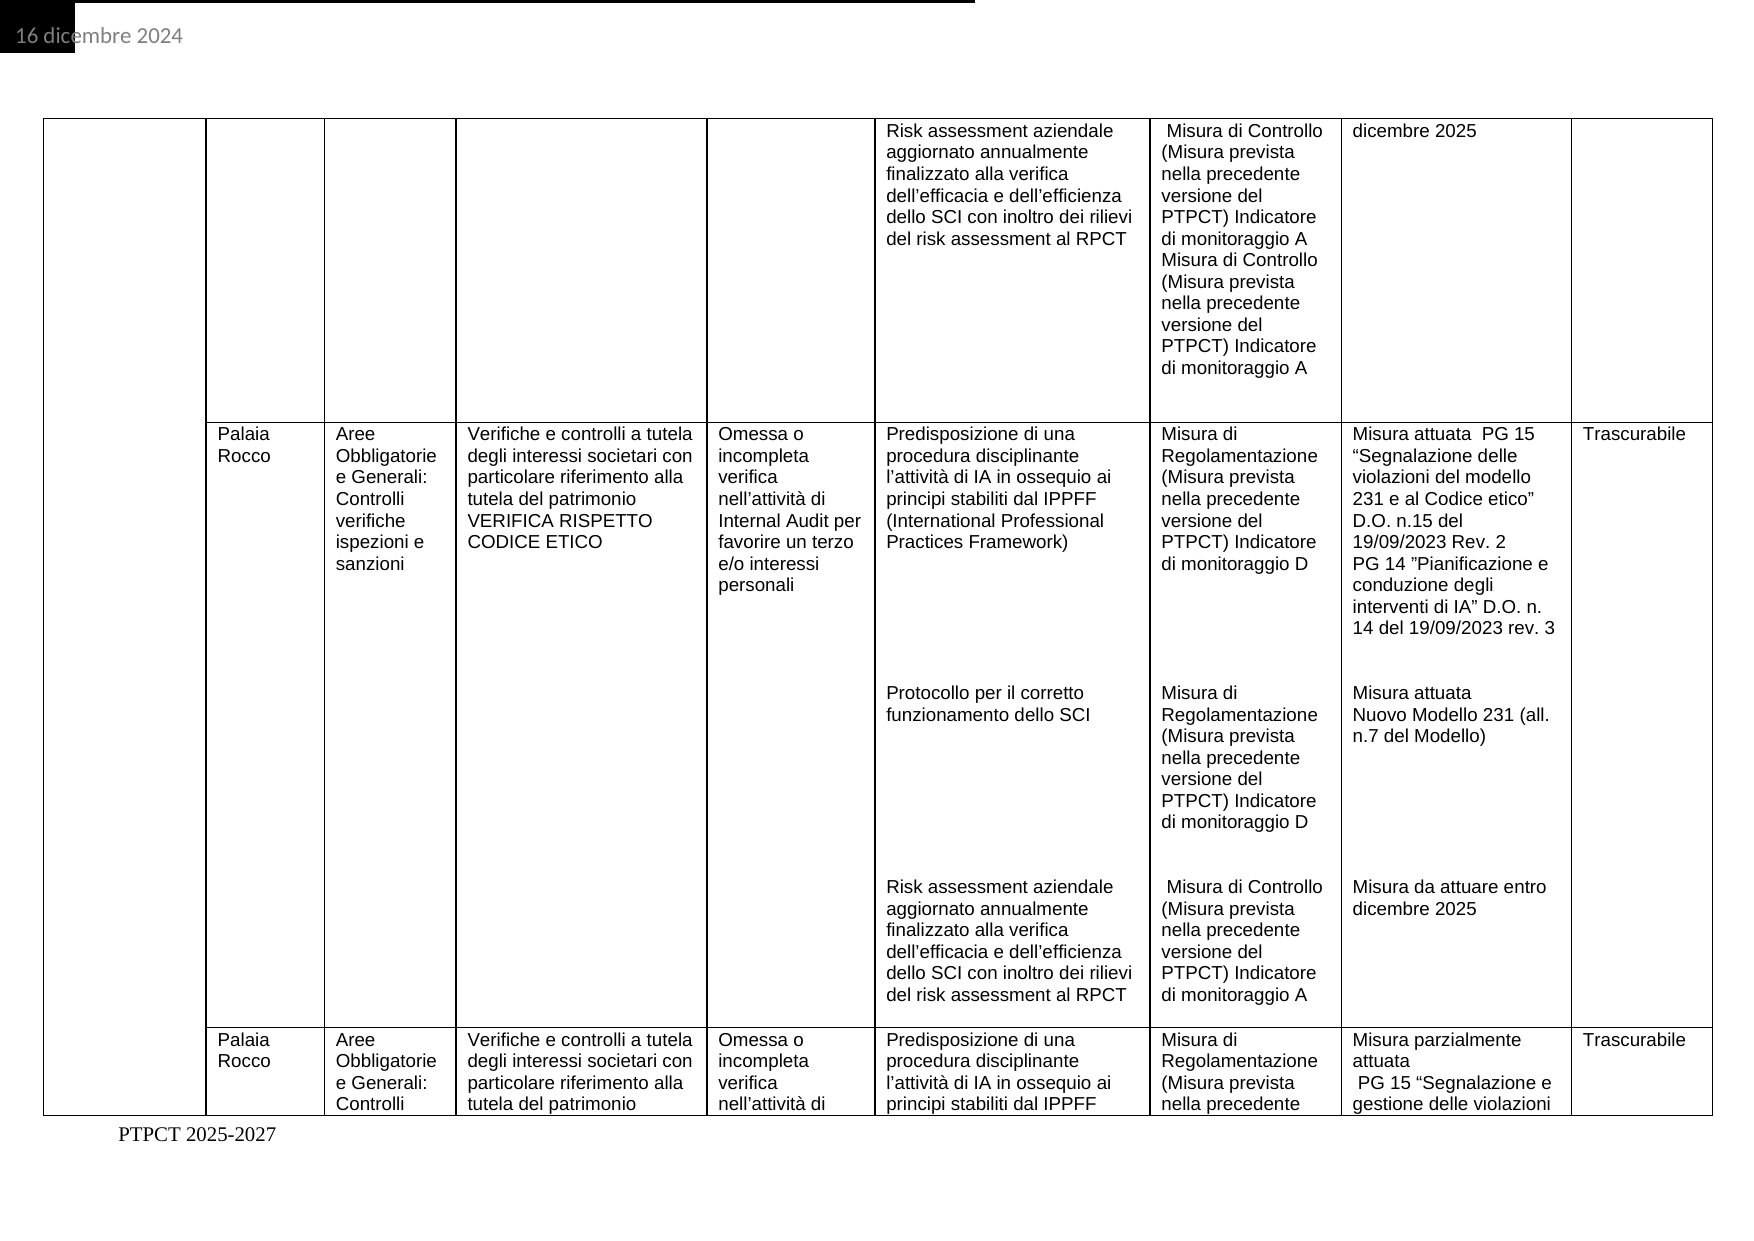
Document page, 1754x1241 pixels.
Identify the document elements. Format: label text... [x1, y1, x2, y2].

table_cell [325, 119, 455, 422]
table_cell [1572, 119, 1712, 422]
table_cell Aree Obbligatorie e Generali: Controlli [325, 1028, 455, 1115]
table_cell Risk assessment aziendale aggiornato annualmente finalizzato alla verifica dell’efficacia e dell’efficienza dello SCI con inoltro dei rilievi del risk assessment al RPCT [876, 119, 1149, 422]
table_cell Aree Obbligatorie e Generali: Controlli verifiche ispezioni e sanzioni [325, 423, 455, 1027]
table_cell Predisposizione di una procedura disciplinante l’attività di IA in ossequio ai principi stabiliti dal IPPFF (International Professional Practices Framework) Protocollo per il corretto funzionamento dello SCI Risk assessment aziendale aggiornato annualmente finalizzato alla verifica dell’efficacia e dell’efficienza dello SCI con inoltro dei rilievi del risk assessment al RPCT [876, 423, 1149, 1027]
table_cell Verifiche e controlli a tutela degli interessi societari con particolare riferimento alla tutela del patrimonio VERIFICA RISPETTO CODICE ETICO [457, 423, 706, 1027]
table_cell Misura di Regolamentazione (Misura prevista nella precedente [1151, 1028, 1341, 1115]
table_cell [457, 119, 706, 422]
table_cell dicembre 2025 [1342, 119, 1571, 422]
table_cell Trascurabile [1572, 423, 1712, 1027]
table_cell [708, 119, 874, 422]
table_cell Palaia Rocco [207, 423, 324, 1027]
table_cell Omessa o incompleta verifica nell’attività di Internal Audit per favorire un terzo e/o interessi personali [708, 423, 874, 1027]
table_cell Palaia Rocco [207, 1028, 324, 1115]
table_cell [207, 119, 324, 422]
table_cell Trascurabile [1572, 1028, 1712, 1115]
table_cell Omessa o incompleta verifica nell’attività di [708, 1028, 874, 1115]
table_cell Verifiche e controlli a tutela degli interessi societari con particolare riferimento alla tutela del patrimonio [457, 1028, 706, 1115]
table_cell Predisposizione di una procedura disciplinante l’attività di IA in ossequio ai principi stabiliti dal IPPFF [876, 1028, 1149, 1115]
table_cell Misura di Regolamentazione (Misura prevista nella precedente versione del PTPCT) Indicatore di monitoraggio D Misura di Regolamentazione (Misura prevista nella precedente versione del PTPCT) Indicatore di monitoraggio D Misura di Controllo (Misura prevista nella precedente versione del PTPCT) Indicatore di monitoraggio A [1151, 423, 1341, 1027]
table_cell Misura attuata PG 15 “Segnalazione delle violazioni del modello 231 e al Codice etico” D.O. n.15 del 19/09/2023 Rev. 2 PG 14 ”Pianificazione e conduzione degli interventi di IA” D.O. n. 14 del 19/09/2023 rev. 3 Misura attuata Nuovo Modello 231 (all. n.7 del Modello) Misura da attuare entro dicembre 2025 [1342, 423, 1571, 1027]
table_cell Misura di Controllo (Misura prevista nella precedente versione del PTPCT) Indicatore di monitoraggio A Misura di Controllo (Misura prevista nella precedente versione del PTPCT) Indicatore di monitoraggio A [1151, 119, 1341, 422]
table_cell Misura parzialmente attuata PG 15 “Segnalazione e gestione delle violazioni [1342, 1028, 1571, 1115]
table_cell [44, 119, 205, 1115]
